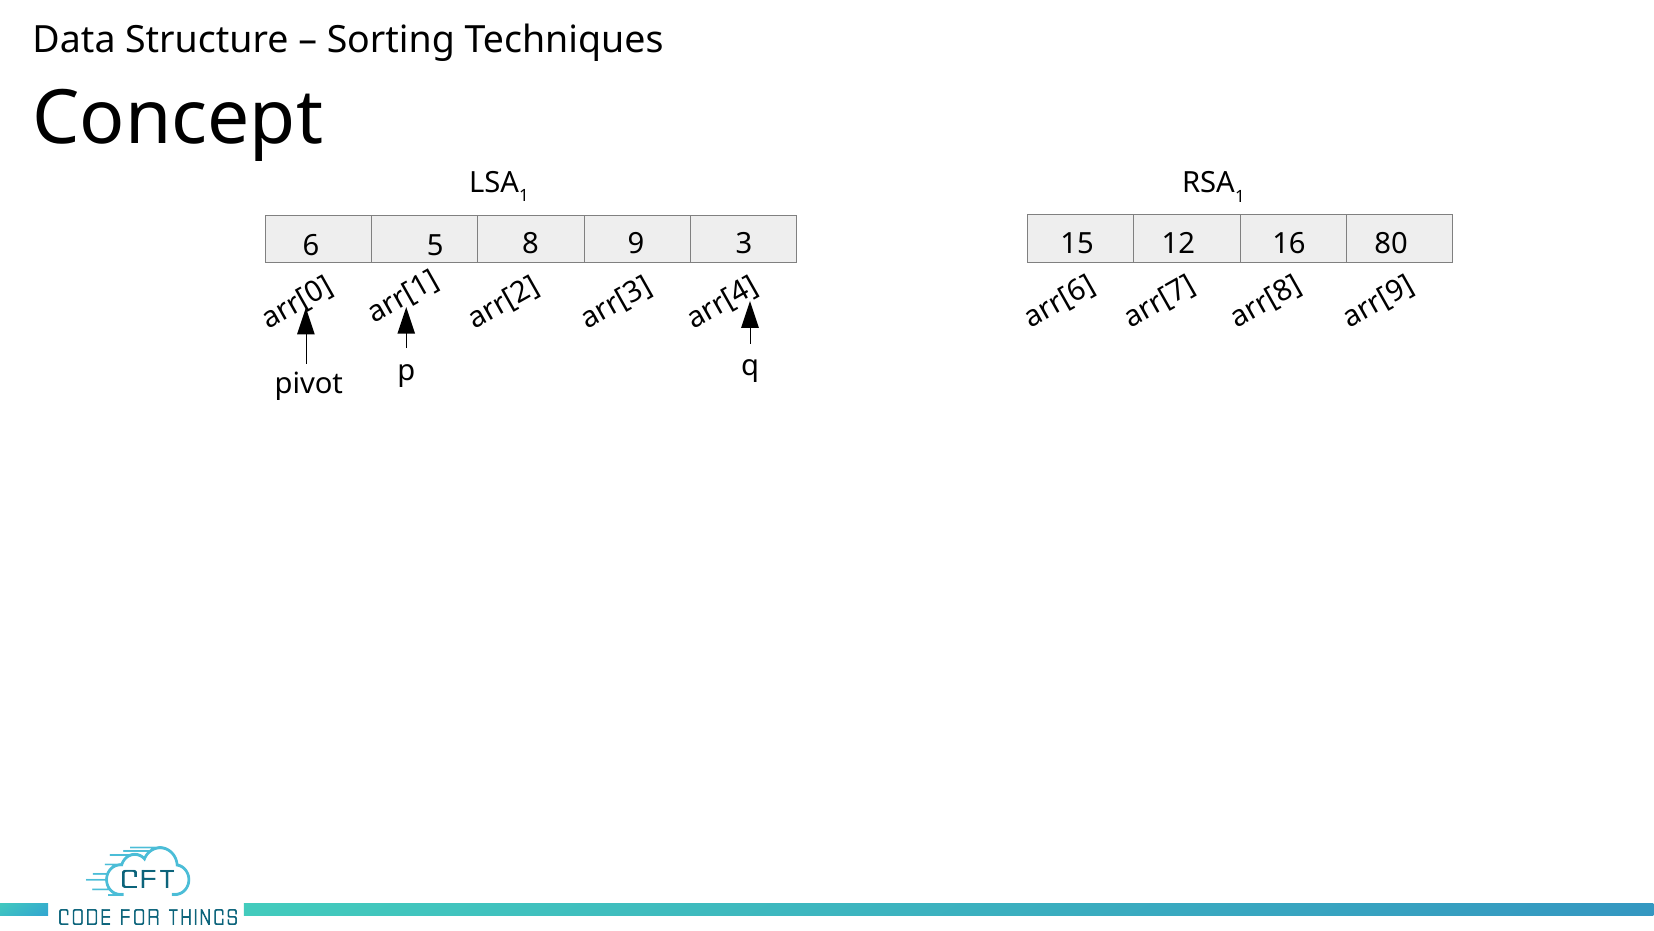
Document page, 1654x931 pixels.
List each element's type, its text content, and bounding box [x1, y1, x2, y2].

text_box arr[9] [1317, 258, 1444, 345]
text_box q [726, 337, 775, 387]
text_box 3 [713, 214, 786, 264]
picture [59, 846, 237, 925]
text_box [680, 215, 713, 263]
text_box 80 [1359, 214, 1427, 264]
text_box [265, 215, 507, 263]
text_box arr[0] [236, 245, 361, 346]
text_box arr[2] [442, 264, 565, 346]
text_box [1427, 214, 1453, 263]
text_box LSA1 [454, 153, 550, 210]
text_box arr[6] [998, 264, 1124, 345]
text_box p [382, 341, 431, 391]
text_box [1027, 214, 1045, 263]
text_box 9 [612, 214, 680, 264]
text_box arr[1] [342, 257, 469, 340]
text_box arr[8] [1204, 264, 1327, 345]
text_box 12 [1146, 214, 1214, 264]
text_box 8 [507, 214, 575, 264]
text_box [1325, 214, 1359, 263]
title Data Structure – Sorting Techniques Concept [32, 12, 1184, 166]
text_box arr[7] [1098, 264, 1225, 345]
text_box [1214, 214, 1257, 263]
text_box [575, 215, 612, 263]
text_box [1113, 214, 1146, 263]
text_box RSA1 [1167, 153, 1267, 210]
text_box arr[4] [661, 264, 793, 355]
text_box 6 [288, 216, 337, 266]
text_box arr[3] [555, 264, 682, 346]
text_box 5 [412, 216, 461, 266]
text_box [786, 215, 797, 263]
text_box pivot [259, 354, 375, 426]
text_box 15 [1045, 214, 1113, 264]
text_box 16 [1257, 214, 1325, 264]
